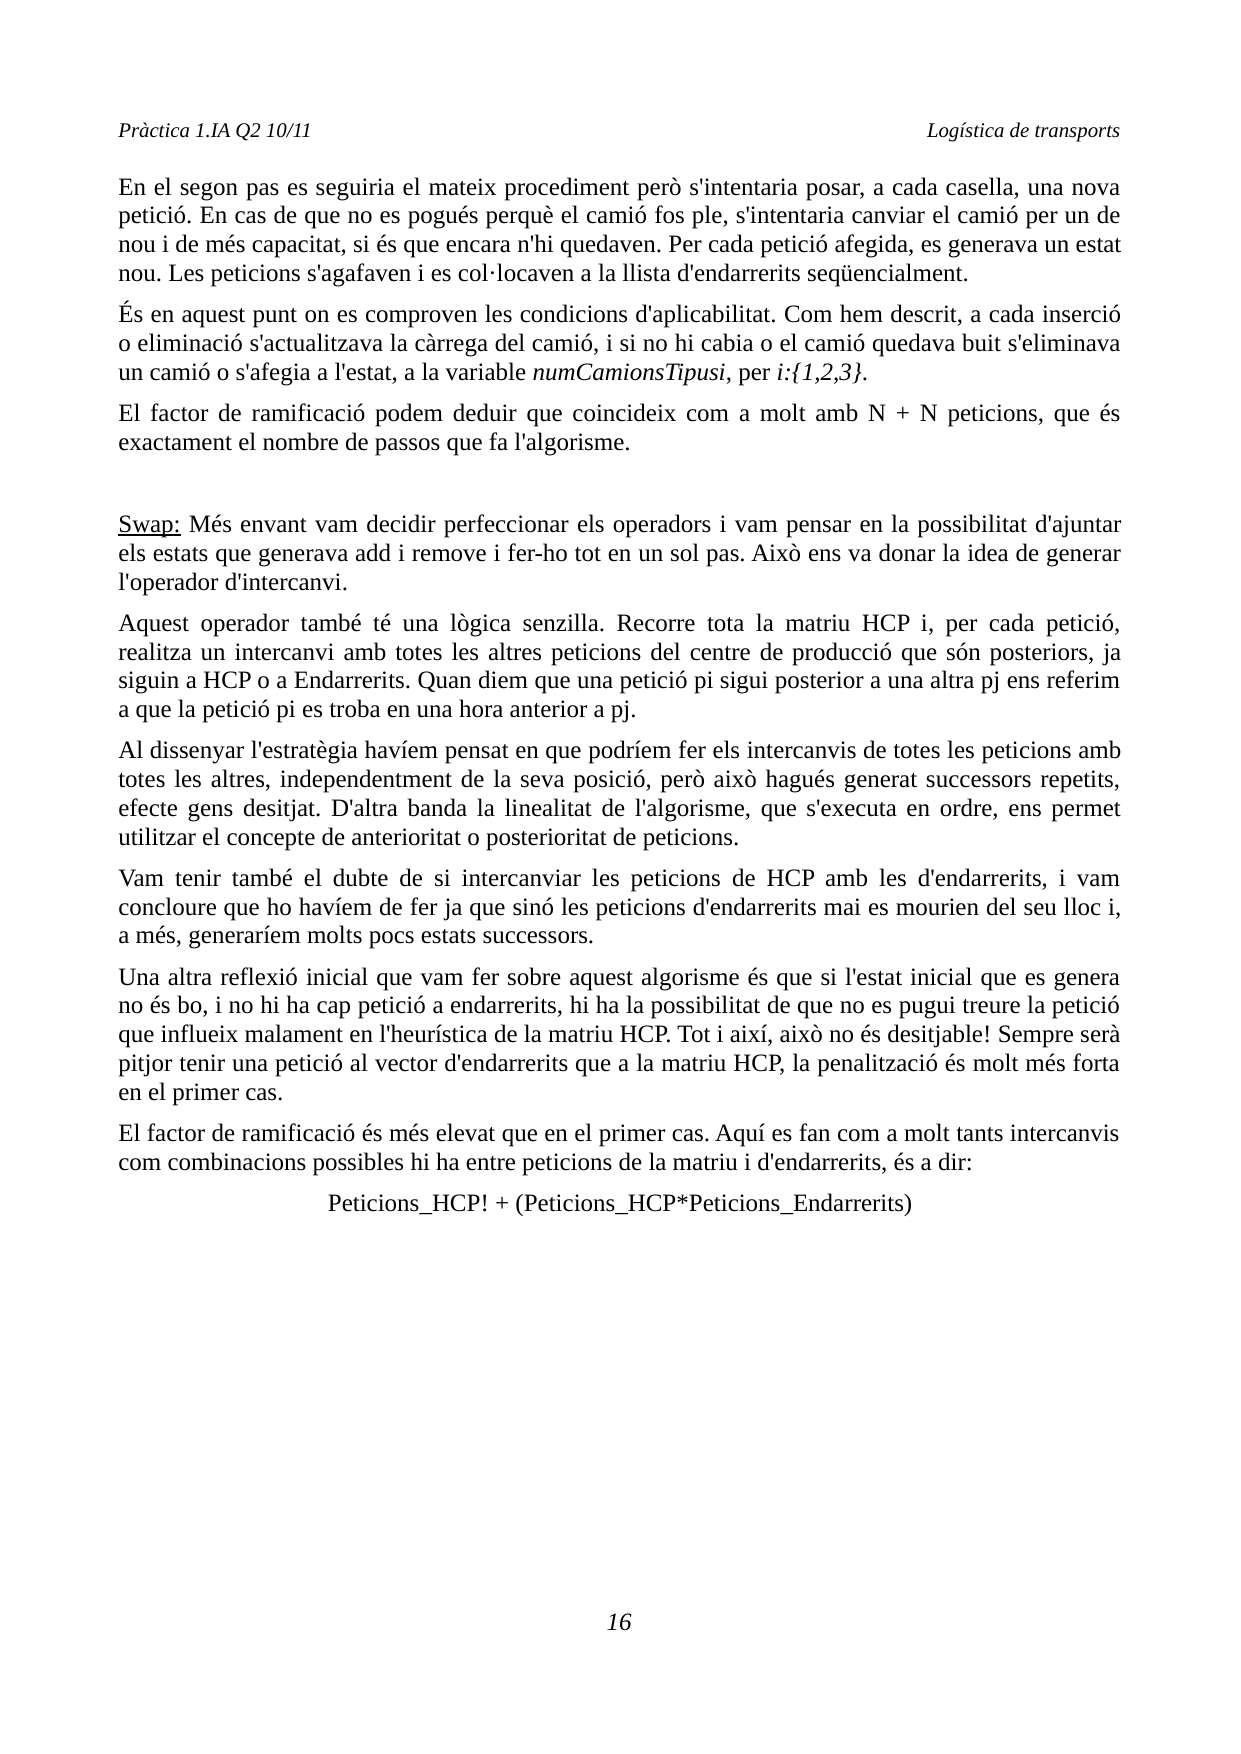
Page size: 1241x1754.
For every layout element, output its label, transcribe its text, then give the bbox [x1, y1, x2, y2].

text Swap: Més envant vam decidir perfeccionar els operadors i vam pensar en la possibilitat d'ajuntar els estats que generava add i remove i fer-ho tot en un sol pas. Això ens va donar la idea de generar l'operador d'intercanvi. [118, 509, 1122, 595]
text Vam tenir també el dubte de si intercanviar les peticions de HCP amb les d'endarrerits, i vam concloure que ho havíem de fer ja que sinó les peticions d'endarrerits mai es mourien del seu lloc i, a més, generaríem molts pocs estats successors. [118, 863, 1122, 949]
text Aquest operador també té una lògica senzilla. Recorre tota la matriu HCP i, per cada petició, realitza un intercanvi amb totes les altres peticions del centre de producció que són posteriors, ja siguin a HCP o a Endarrerits. Quan diem que una petició pi sigui posterior a una altra pj ens referim a que la petició pi es troba en una hora anterior a pj. [118, 608, 1122, 723]
text És en aquest punt on es comproven les condicions d'aplicabilitat. Com hem descrit, a cada inserció o eliminació s'actualitzava la càrrega del camió, i si no hi cabia o el camió quedava buit s'eliminava un camió o s'afegia a l'estat, a la variable numCamionsTipusi, per i:{1,2,3}. [118, 299, 1122, 385]
text En el segon pas es seguiria el mateix procediment però s'intentaria posar, a cada casella, una nova petició. En cas de que no es pogués perquè el camió fos ple, s'intentaria canviar el camió per un de nou i de més capacitat, si és que encara n'hi quedaven. Per cada petició afegida, es generava un estat nou. Les peticions s'agafaven i es col·locaven a la llista d'endarrerits seqüencialment. [118, 172, 1122, 287]
text Al dissenyar l'estratègia havíem pensat en que podríem fer els intercanvis de totes les peticions amb totes les altres, independentment de la seva posició, però això hagués generat successors repetits, efecte gens desitjat. D'altra banda la linealitat de l'algorisme, que s'executa en ordre, ens permet utilitzar el concepte de anterioritat o posterioritat de peticions. [118, 735, 1122, 850]
text El factor de ramificació podem deduir que coincideix com a molt amb N + N peticions, que és exactament el nombre de passos que fa l'algorisme. [118, 398, 1122, 455]
text Una altra reflexió inicial que vam fer sobre aquest algorisme és que si l'estat inicial que es genera no és bo, i no hi ha cap petició a endarrerits, hi ha la possibilitat de que no es pugui treure la petició que influeix malament en l'heurística de la matriu HCP. Tot i així, això no és desitjable! Sempre serà pitjor tenir una petició al vector d'endarrerits que a la matriu HCP, la penalització és molt més forta en el primer cas. [118, 962, 1122, 1105]
text El factor de ramificació és més elevat que en el primer cas. Aquí es fan com a molt tants intercanvis com combinacions possibles hi ha entre peticions de la matriu i d'endarrerits, és a dir: [118, 1118, 1122, 1175]
text Peticions_HCP! + (Peticions_HCP*Peticions_Endarrerits) [118, 1188, 1122, 1217]
